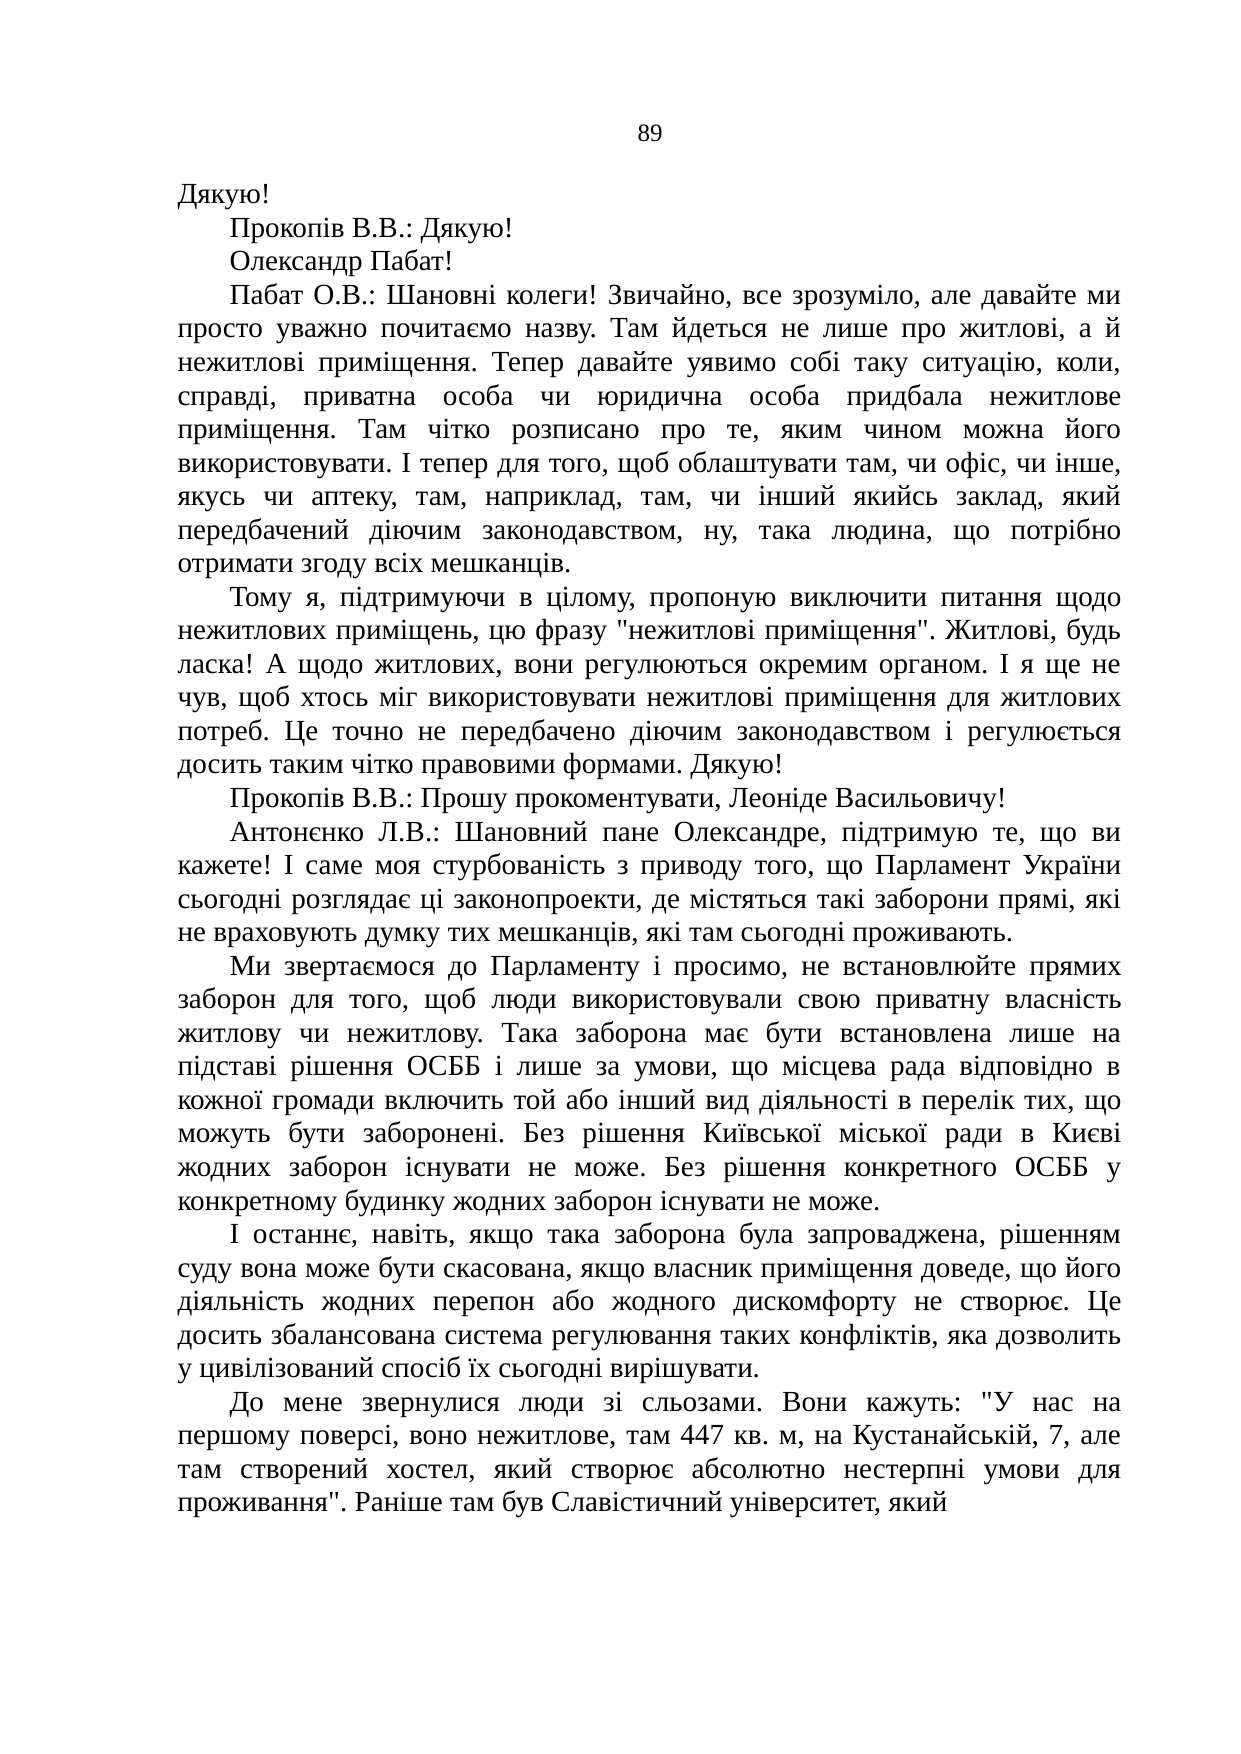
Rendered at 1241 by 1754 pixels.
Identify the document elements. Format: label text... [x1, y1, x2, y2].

text Пабат О.В.: Шановні колеги! Звичайно, все зрозуміло, але давайте ми просто уважно почитаємо назву. Там йдеться не лише про житлові, а й нежитлові приміщення. Тепер давайте уявимо собі таку ситуацію, коли, справді, приватна особа чи юридична особа придбала нежитлове приміщення. Там чітко розписано про те, яким чином можна його використовувати. І тепер для того, щоб облаштувати там, чи офіс, чи інше, якусь чи аптеку, там, наприклад, там, чи інший якийсь заклад, який передбачений діючим законодавством, ну, така людина, що потрібно отримати згоду всіх мешканців. [177, 277, 1122, 579]
text Олександр Пабат! [177, 243, 1122, 277]
text Ми звертаємося до Парламенту і просимо, не встановлюйте прямих заборон для того, щоб люди використовували свою приватну власність житлову чи нежитлову. Така заборона має бути встановлена лише на підставі рішення ОСББ і лише за умови, що місцева рада відповідно в кожної громади включить той або інший вид діяльності в перелік тих, що можуть бути заборонені. Без рішення Київської міської ради в Києві жодних заборон існувати не може. Без рішення конкретного ОСББ у конкретному будинку жодних заборон існувати не може. [177, 948, 1122, 1216]
text Антонєнко Л.В.: Шановний пане Олександре, підтримую те, що ви кажете! І саме моя стурбованість з приводу того, що Парламент України сьогодні розглядає ці законопроекти, де містяться такі заборони прямі, які не враховують думку тих мешканців, які там сьогодні проживають. [177, 814, 1122, 948]
text Дякую! [177, 176, 1122, 210]
text До мене звернулися люди зі сльозами. Вони кажуть: "У нас на першому поверсі, воно нежитлове, там 447 кв. м, на Кустанайській, 7, але там створений хостел, який створює абсолютно нестерпні умови для проживання". Раніше там був Славістичний університет, який [177, 1384, 1122, 1518]
text І останнє, навіть, якщо така заборона була запроваджена, рішенням суду вона може бути скасована, якщо власник приміщення доведе, що його діяльність жодних перепон або жодного дискомфорту не створює. Це досить збалансована система регулювання таких конфліктів, яка дозволить у цивілізований спосіб їх сьогодні вирішувати. [177, 1216, 1122, 1384]
text Тому я, підтримуючи в цілому, пропоную виключити питання щодо нежитлових приміщень, цю фразу "нежитлові приміщення". Житлові, будь ласка! А щодо житлових, вони регулюються окремим органом. І я ще не чув, щоб хтось міг використовувати нежитлові приміщення для житлових потреб. Це точно не передбачено діючим законодавством і регулюється досить таким чітко правовими формами. Дякую! [177, 579, 1122, 780]
text Прокопів В.В.: Прошу прокоментувати, Леоніде Васильовичу! [177, 780, 1122, 814]
text Прокопів В.В.: Дякую! [177, 210, 1122, 243]
